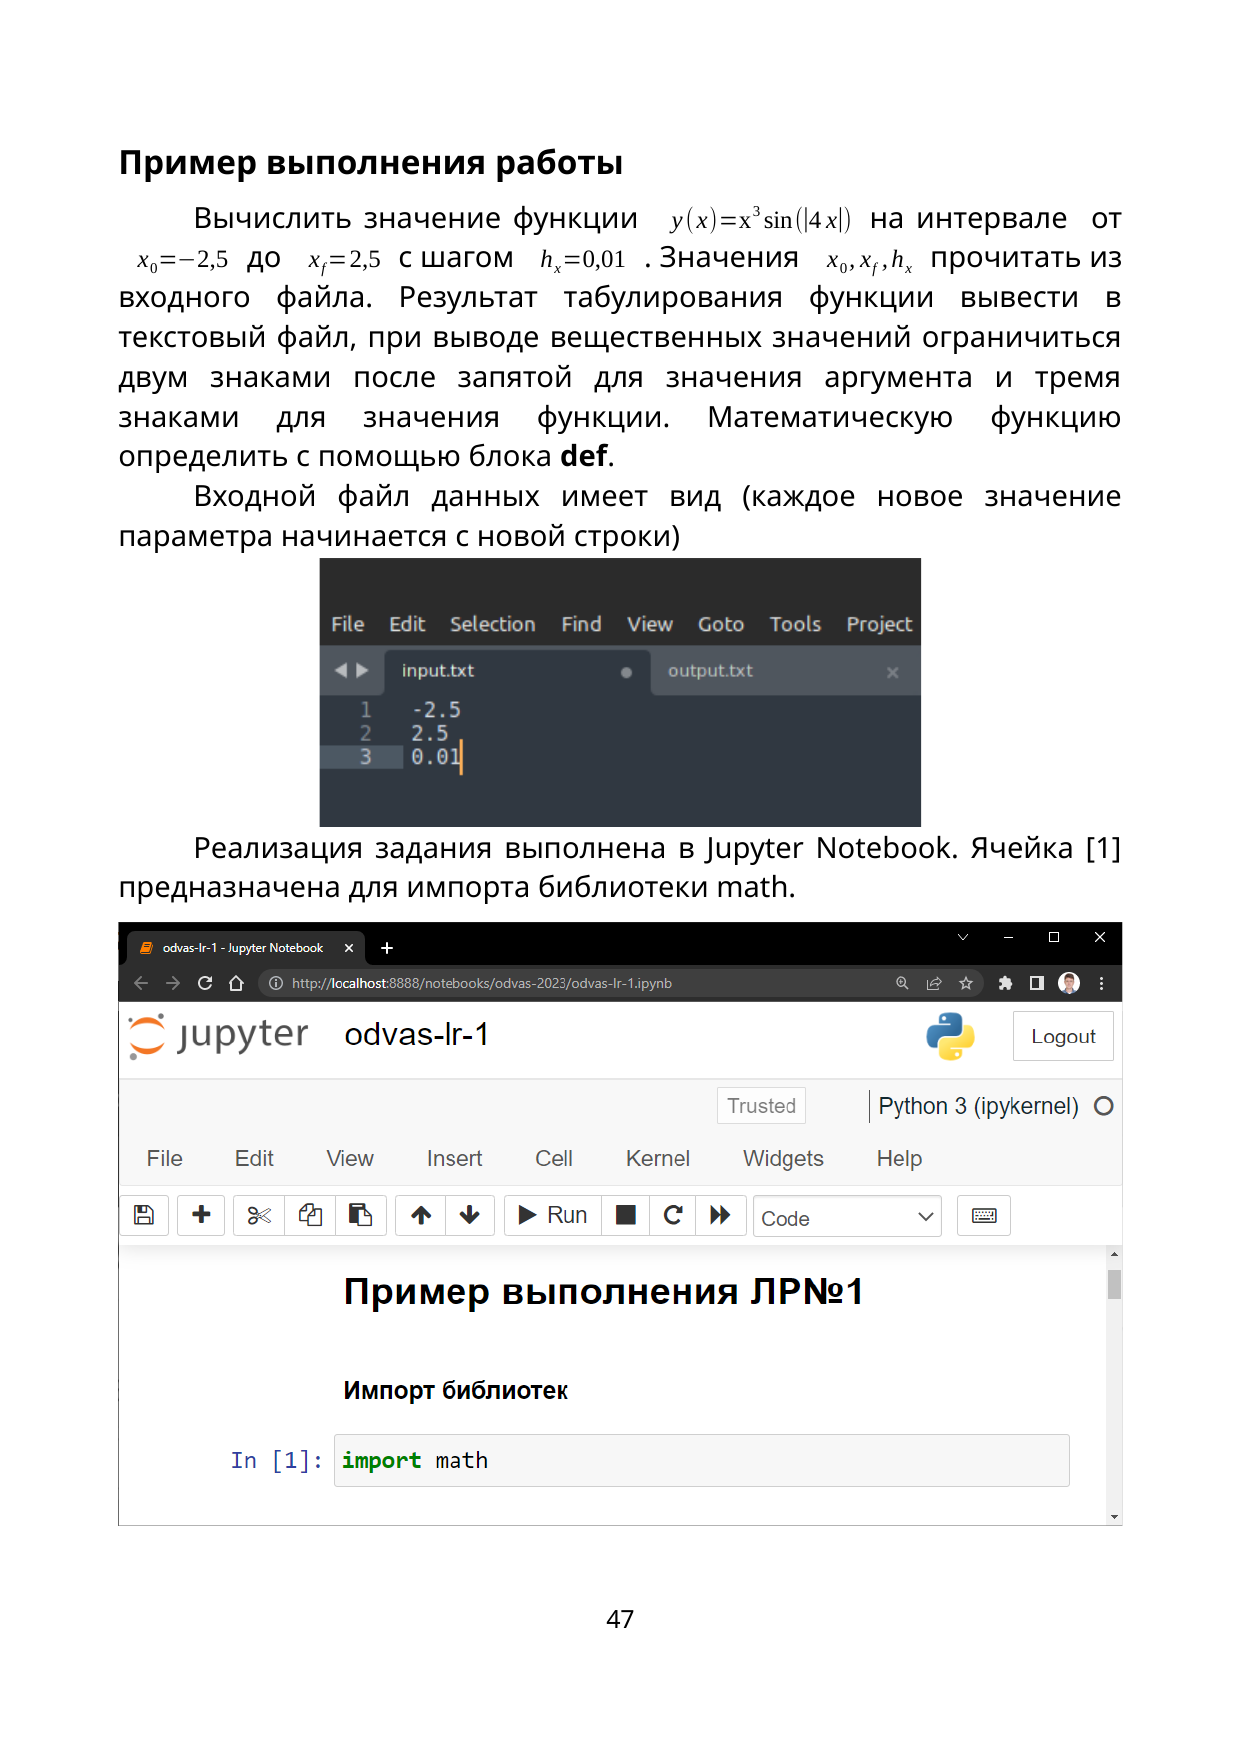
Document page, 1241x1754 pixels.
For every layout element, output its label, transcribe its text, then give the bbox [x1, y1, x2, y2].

picture [319, 558, 922, 827]
text Вычислить значение функции на интервале отдо с шагом . Значения прочитать из входного файла. Результат табулирования функции вывести в текстовый файл, при выводе вещественных значений ограничиться двум знаками после запятой для значения аргумента и тремя знаками для значения функции. Математическую функцию определить с помощью блока def. [118, 197, 1122, 475]
text Реализация задания выполнена в Jupyter Notebook. Ячейка [1] предназначена для импорта библиотеки math. [118, 827, 1122, 906]
subtitle Пример выполнения работы [118, 139, 1122, 184]
text Входной файл данных имеет вид (каждое новое значение параметра начинается с новой строки) [118, 475, 1122, 554]
picture [118, 922, 1123, 1526]
